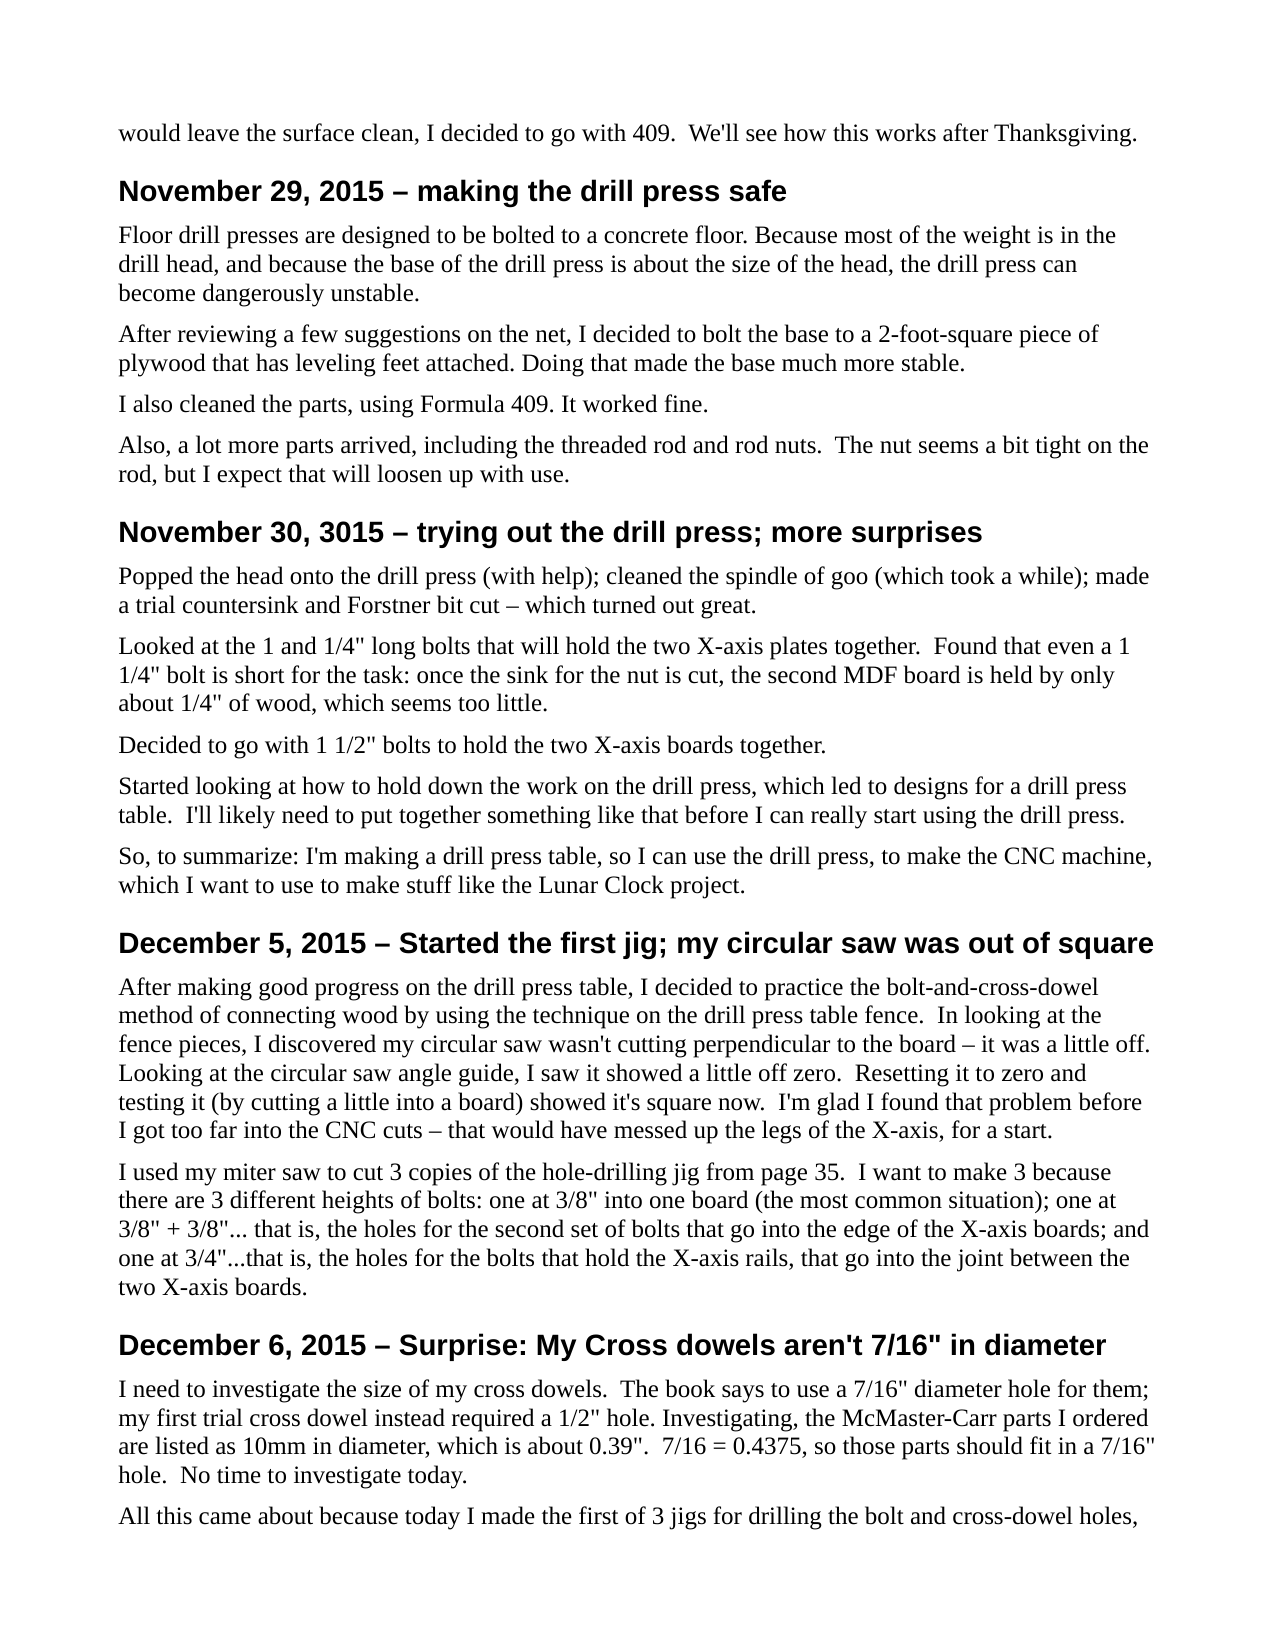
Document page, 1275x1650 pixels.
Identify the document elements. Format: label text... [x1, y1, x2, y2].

text So, to summarize: I'm making a drill press table, so I can use the drill press, to make the CNC machine, which I want to use to make stuff like the Lunar Clock project. [118, 841, 1157, 898]
text After making good progress on the drill press table, I decided to practice the bolt-and-cross-dowel method of connecting wood by using the technique on the drill press table fence. In looking at the fence pieces, I discovered my circular saw wasn't cutting perpendicular to the board – it was a little off. Looking at the circular saw angle guide, I saw it showed a little off zero. Resetting it to zero and testing it (by cutting a little into a board) showed it's square now. I'm glad I found that problem before I got too far into the CNC cuts – that would have messed up the legs of the X-axis, for a start. [118, 972, 1157, 1144]
text I also cleaned the parts, using Formula 409. It worked fine. [118, 389, 1157, 418]
text Decided to go with 1 1/2" bolts to hold the two X-axis boards together. [118, 730, 1157, 758]
text After reviewing a few suggestions on the net, I decided to bolt the base to a 2-foot-square piece of plywood that has leveling feet attached. Doing that made the base much more stable. [118, 319, 1157, 376]
text Started looking at how to hold down the work on the drill press, which led to designs for a drill press table. I'll likely need to put together something like that before I can really start using the drill press. [118, 771, 1157, 828]
subtitle November 29, 2015 – making the drill press safe [118, 174, 1157, 208]
text All this came about because today I made the first of 3 jigs for drilling the bolt and cross-dowel holes, [118, 1501, 1157, 1530]
subtitle December 5, 2015 – Started the first jig; my circular saw was out of square [118, 926, 1157, 959]
text Looked at the 1 and 1/4" long bolts that will hold the two X-axis plates together. Found that even a 1 1/4" bolt is short for the task: once the sink for the nut is cut, the second MDF board is held by only about 1/4" of wood, which seems too little. [118, 631, 1157, 717]
text I need to investigate the size of my cross dowels. The book says to use a 7/16" diameter hole for them; my first trial cross dowel instead required a 1/2" hole. Investigating, the McMaster-Carr parts I ordered are listed as 10mm in diameter, which is about 0.39". 7/16 = 0.4375, so those parts should fit in a 7/16" hole. No time to investigate today. [118, 1374, 1157, 1489]
text Floor drill presses are designed to be bolted to a concrete floor. Because most of the weight is in the drill head, and because the base of the drill press is about the size of the head, the drill press can become dangerously unstable. [118, 220, 1157, 306]
subtitle December 6, 2015 – Surprise: My Cross dowels aren't 7/16" in diameter [118, 1328, 1157, 1361]
text Also, a lot more parts arrived, including the threaded rod and rod nuts. The nut seems a bit tight on the rod, but I expect that will loosen up with use. [118, 430, 1157, 488]
text would leave the surface clean, I decided to go with 409. We'll see how this works after Thanksgiving. [118, 118, 1157, 147]
subtitle November 30, 3015 – trying out the drill press; more surprises [118, 515, 1157, 548]
text Popped the head onto the drill press (with help); cleaned the spindle of goo (which took a while); made a trial countersink and Forstner bit cut – which turned out great. [118, 561, 1157, 618]
text I used my miter saw to cut 3 copies of the hole-drilling jig from page 35. I want to make 3 because there are 3 different heights of bolts: one at 3/8" into one board (the most common situation); one at 3/8" + 3/8"... that is, the holes for the second set of bolts that go into the edge of the X-axis boards; and one at 3/4"...that is, the holes for the bolts that hold the X-axis rails, that go into the joint between the two X-axis boards. [118, 1157, 1157, 1301]
